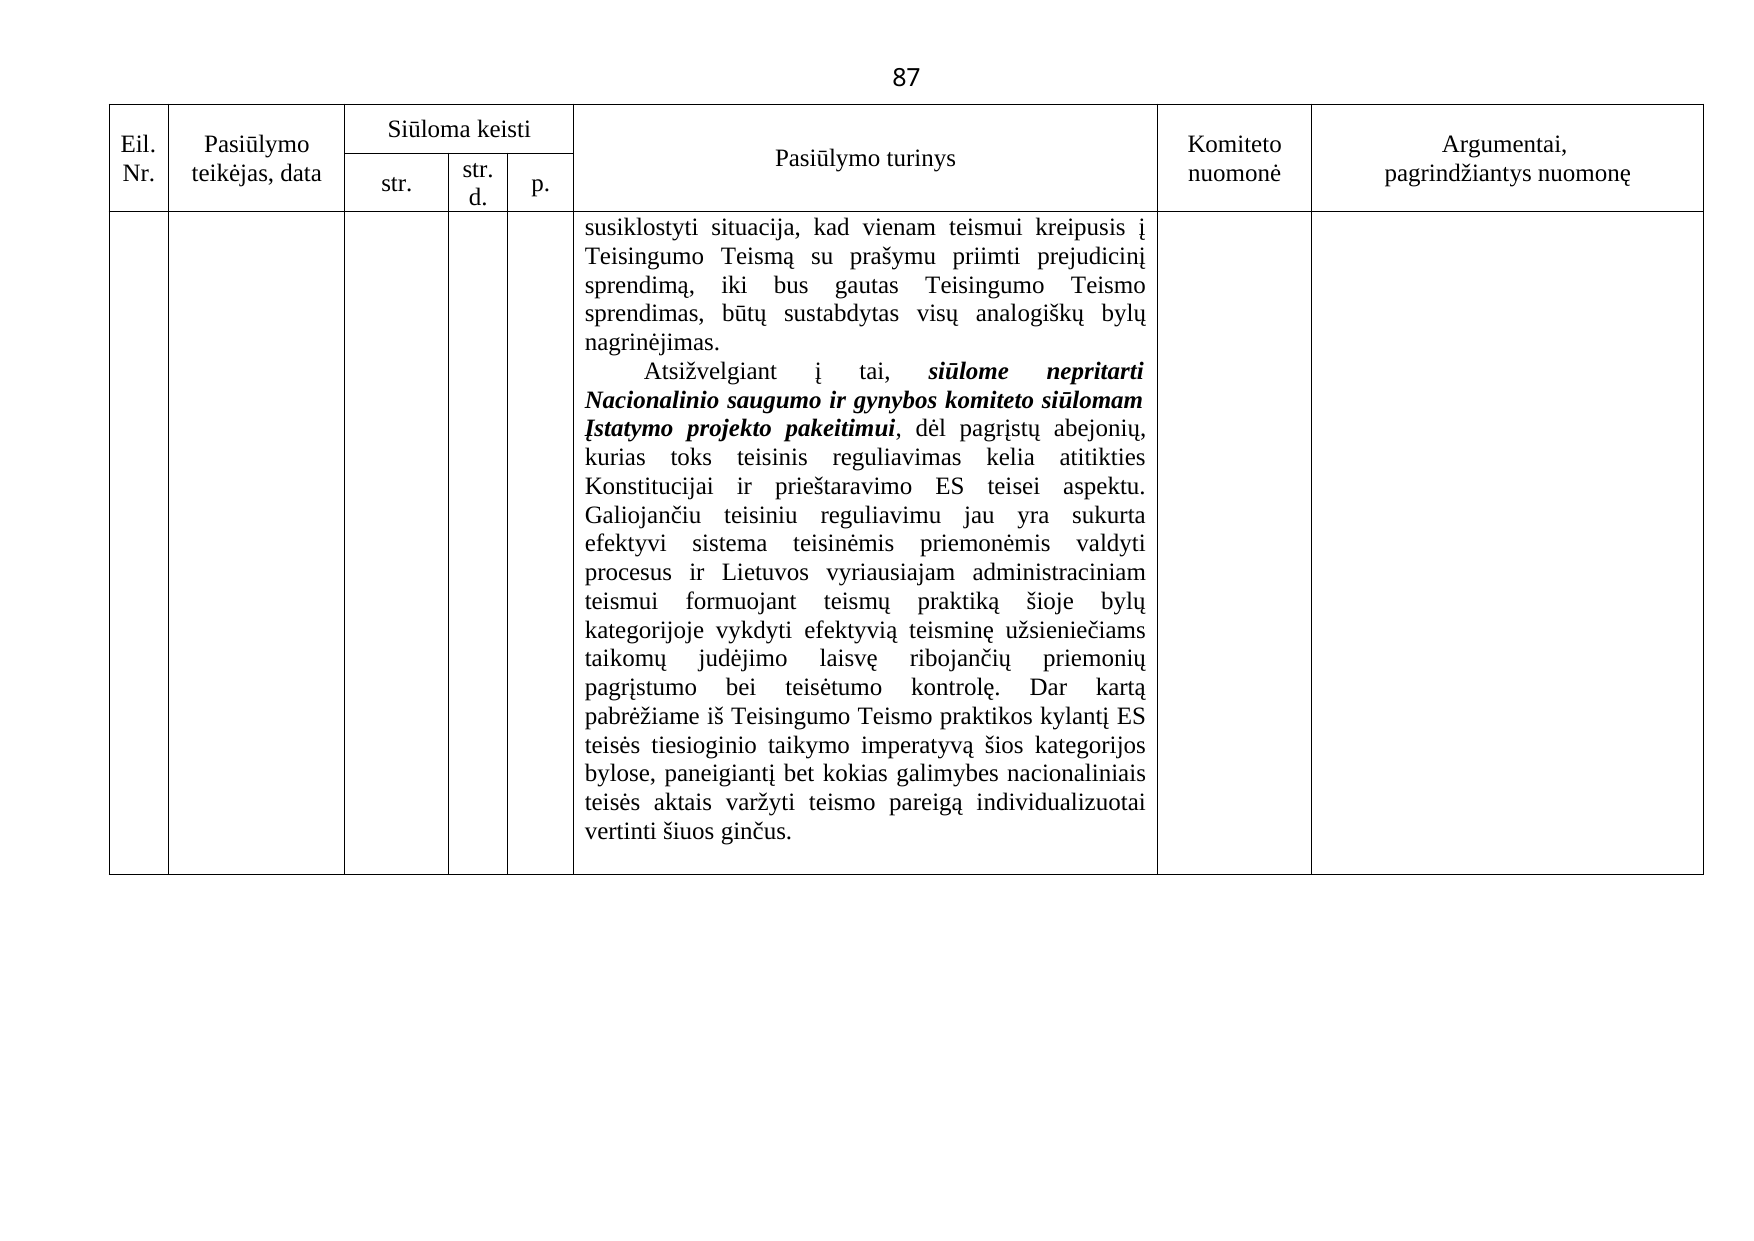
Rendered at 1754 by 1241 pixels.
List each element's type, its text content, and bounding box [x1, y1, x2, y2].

table_cell [1312, 212, 1703, 873]
table_header Pasiūlymo turinys [574, 105, 1157, 211]
table_header Pasiūlymo teikėjas, data [169, 105, 344, 211]
table_cell [110, 212, 168, 873]
table_cell str. [345, 154, 448, 211]
table_header Eil. Nr. [110, 105, 168, 211]
table_header Komiteto nuomonė [1158, 105, 1311, 211]
table_cell str. d. [449, 154, 507, 211]
table_cell susiklostyti situacija, kad vienam teismui kreipusis į Teisingumo Teismą su prašymu priimti prejudicinį sprendimą, iki bus gautas Teisingumo Teismo sprendimas, būtų sustabdytas visų analogiškų bylų nagrinėjimas. Atsižvelgiant į tai, siūlome nepritarti Nacionalinio saugumo ir gynybos komiteto siūlomam Įstatymo projekto pakeitimui, dėl pagrįstų abejonių, kurias toks teisinis reguliavimas kelia atitikties Konstitucijai ir prieštaravimo ES teisei aspektu. Galiojančiu teisiniu reguliavimu jau yra sukurta efektyvi sistema teisinėmis priemonėmis valdyti procesus ir Lietuvos vyriausiajam administraciniam teismui formuojant teismų praktiką šioje bylų kategorijoje vykdyti efektyvią teisminę užsieniečiams taikomų judėjimo laisvę ribojančių priemonių pagrįstumo bei teisėtumo kontrolę. Dar kartą pabrėžiame iš Teisingumo Teismo praktikos kylantį ES teisės tiesioginio taikymo imperatyvą šios kategorijos bylose, paneigiantį bet kokias galimybes nacionaliniais teisės aktais varžyti teismo pareigą individualizuotai vertinti šiuos ginčus. [574, 212, 1157, 873]
table_cell [345, 212, 448, 873]
table_cell [1158, 212, 1311, 873]
table_cell p. [508, 154, 573, 211]
table_header Argumentai, pagrindžiantys nuomonę [1312, 105, 1703, 211]
table_cell [508, 212, 573, 873]
table_cell [169, 212, 344, 873]
table_header Siūloma keisti [345, 105, 573, 153]
table_cell [449, 212, 507, 873]
